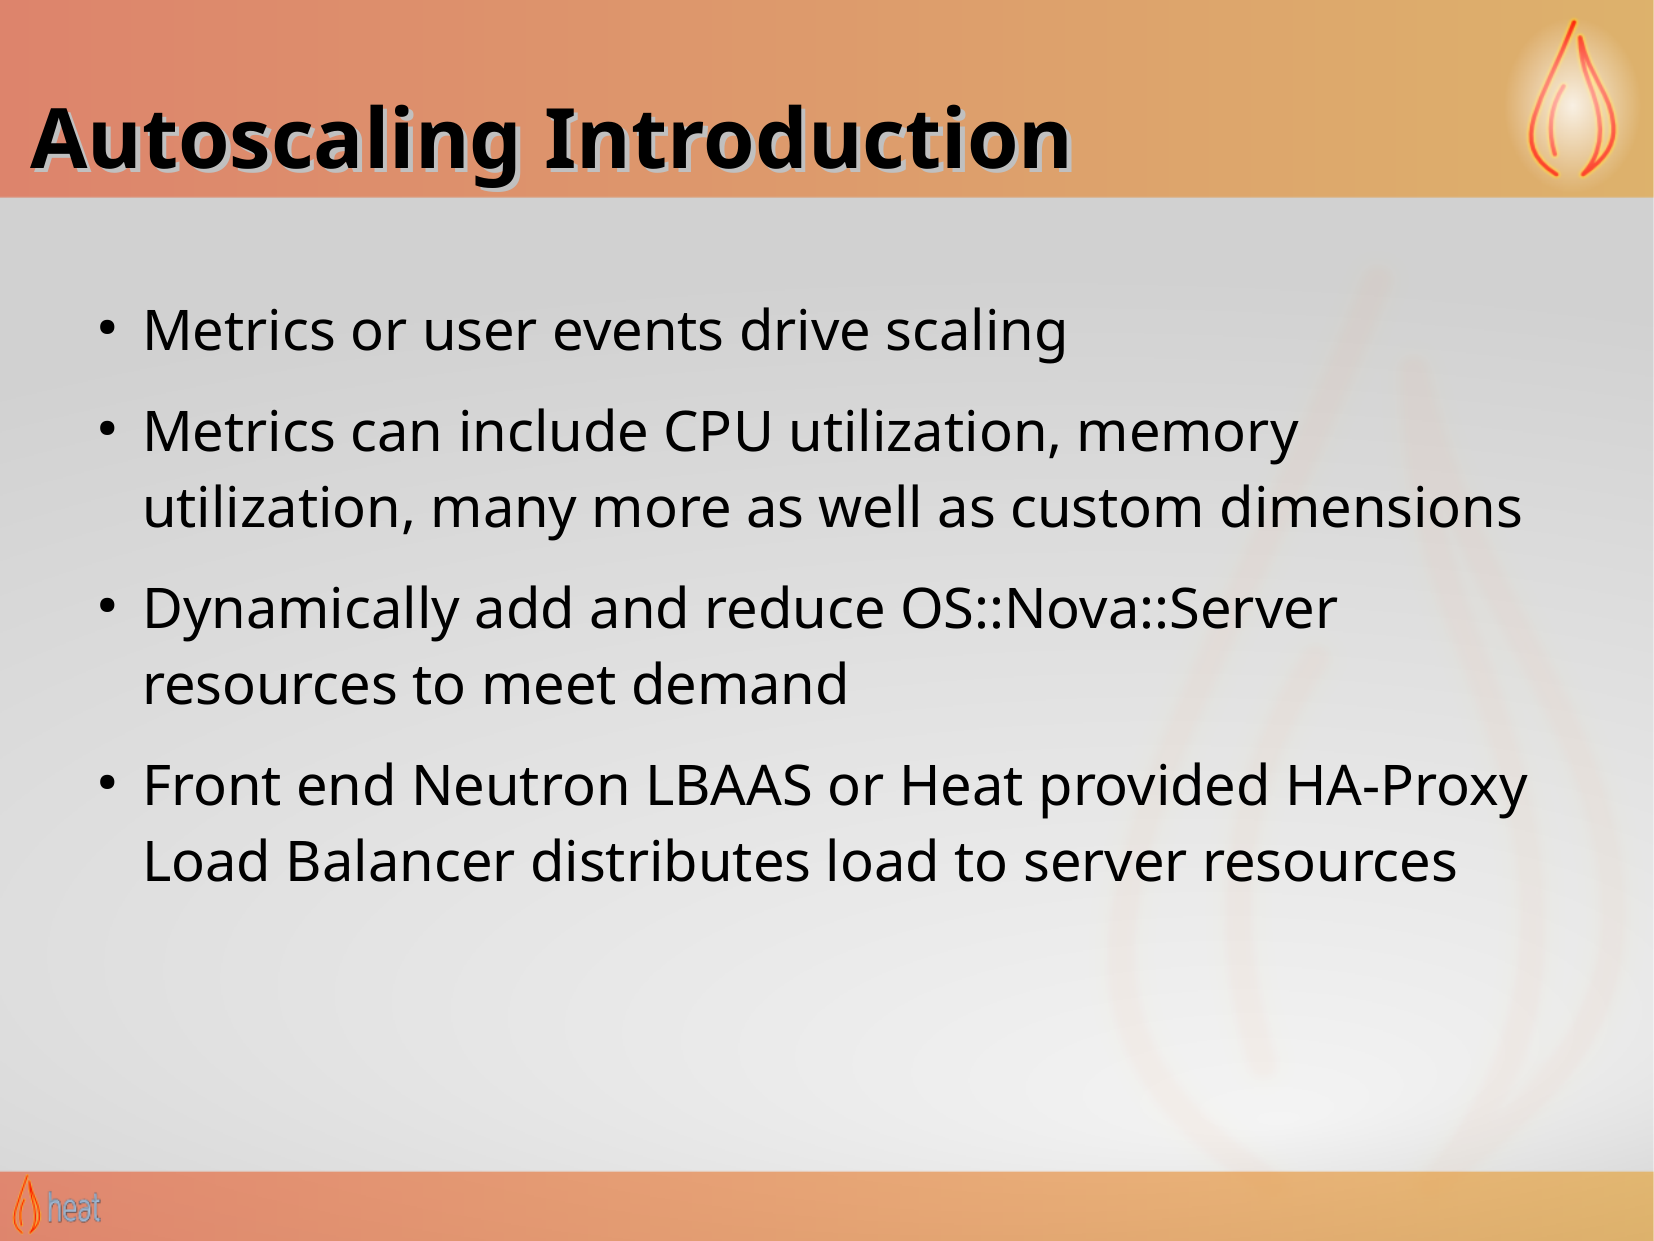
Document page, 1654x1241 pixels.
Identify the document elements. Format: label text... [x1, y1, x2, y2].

title Autoscaling Introduction [30, 23, 1606, 249]
picture [0, 0, 1654, 1241]
list Metrics or user events drive scaling Metrics can include CPU utilization, memory utilization, many more as well as custom dimensions Dynamically add and reduce OS::Nova::Server resources to meet demand Front end Neutron LBAAS or Heat provided HA-Proxy Load Balancer distributes load to server resources [82, 290, 1538, 1010]
